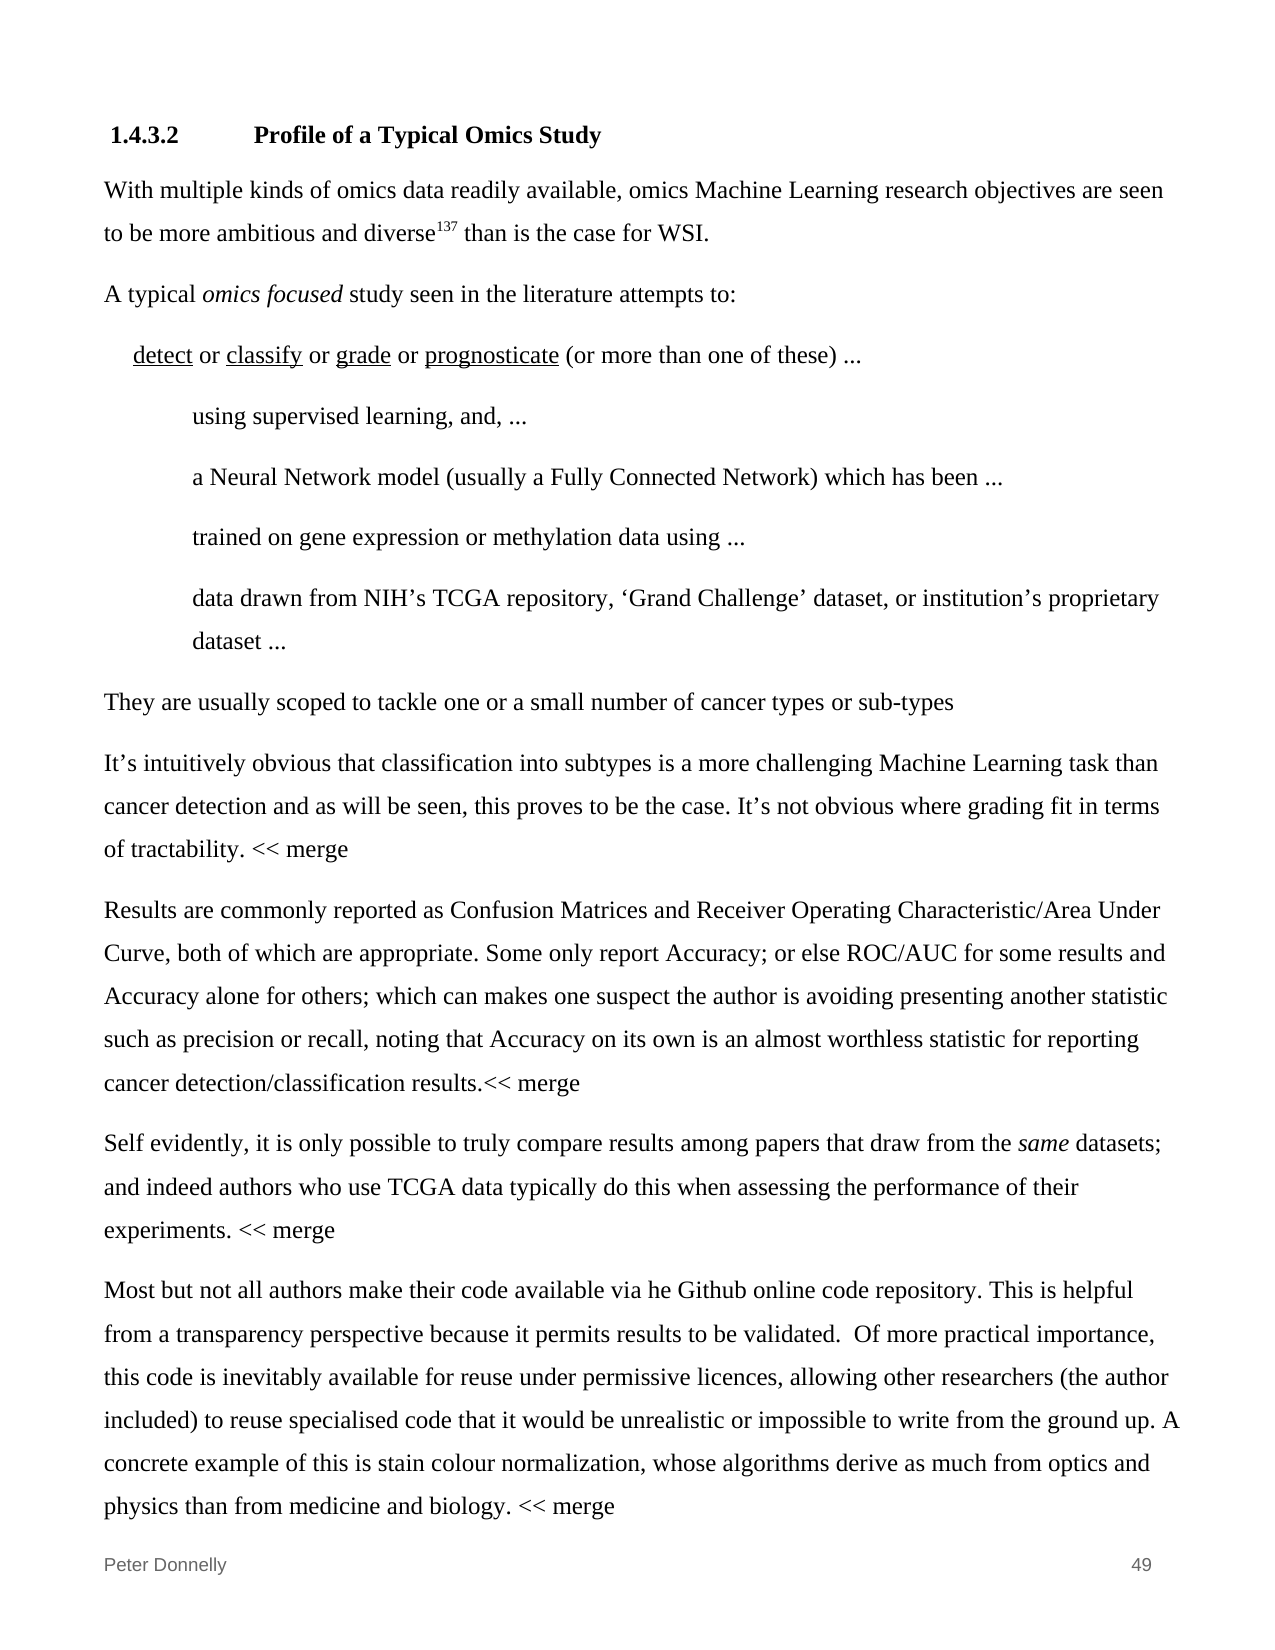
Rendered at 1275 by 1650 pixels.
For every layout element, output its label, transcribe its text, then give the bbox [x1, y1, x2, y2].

text It’s intuitively obvious that classification into subtypes is a more challenging Machine Learning task than cancer detection and as will be seen, this proves to be the case. It’s not obvious where grading fit in terms of tractability. << merge [103, 748, 1181, 863]
text Results are commonly reported as Confusion Matrices and Receiver Operating Characteristic/Area Under Curve, both of which are appropriate. Some only report Accuracy; or else ROC/AUC for some results and Accuracy alone for others; which can makes one suspect the author is avoiding presenting another statistic such as precision or recall, noting that Accuracy on its own is an almost worthless statistic for reporting cancer detection/classification results.<< merge [103, 895, 1181, 1096]
text data drawn from NIH’s TCGA repository, ‘Grand Challenge’ dataset, or institution’s proprietary dataset ... [192, 583, 1181, 655]
text a Neural Network model (usually a Fully Connected Network) which has been ... [192, 462, 1181, 490]
text Self evidently, it is only possible to truly compare results among papers that draw from the same datasets; and indeed authors who use TCGA data typically do this when assessing the performance of their experiments. << merge [103, 1128, 1181, 1243]
text detect or classify or grade or prognosticate (or more than one of these) ... [133, 340, 1181, 369]
text Most but not all authors make their code available via he Github online code repository. This is helpful from a transparency perspective because it permits results to be validated. Of more practical importance, this code is inevitably available for reuse under permissive licences, allowing other researchers (the author included) to reuse specialised code that it would be unrealistic or impossible to write from the ground up. A concrete example of this is stain colour normalization, whose algorithms derive as much from optics and physics than from medicine and biology. << merge [103, 1276, 1181, 1520]
text using supervised learning, and, ... [192, 401, 1181, 429]
text They are usually scoped to tackle one or a small number of cancer types or sub-types [103, 687, 1181, 716]
subtitle Profile of a Typical Omics Study [103, 120, 1181, 148]
text A typical omics focused study seen in the literature attempts to: [103, 279, 1181, 308]
text trained on gene expression or methylation data using ... [192, 522, 1181, 551]
text With multiple kinds of omics data readily available, omics Machine Learning research objectives are seen to be more ambitious and diverse than is the case for WSI. [103, 175, 1181, 247]
